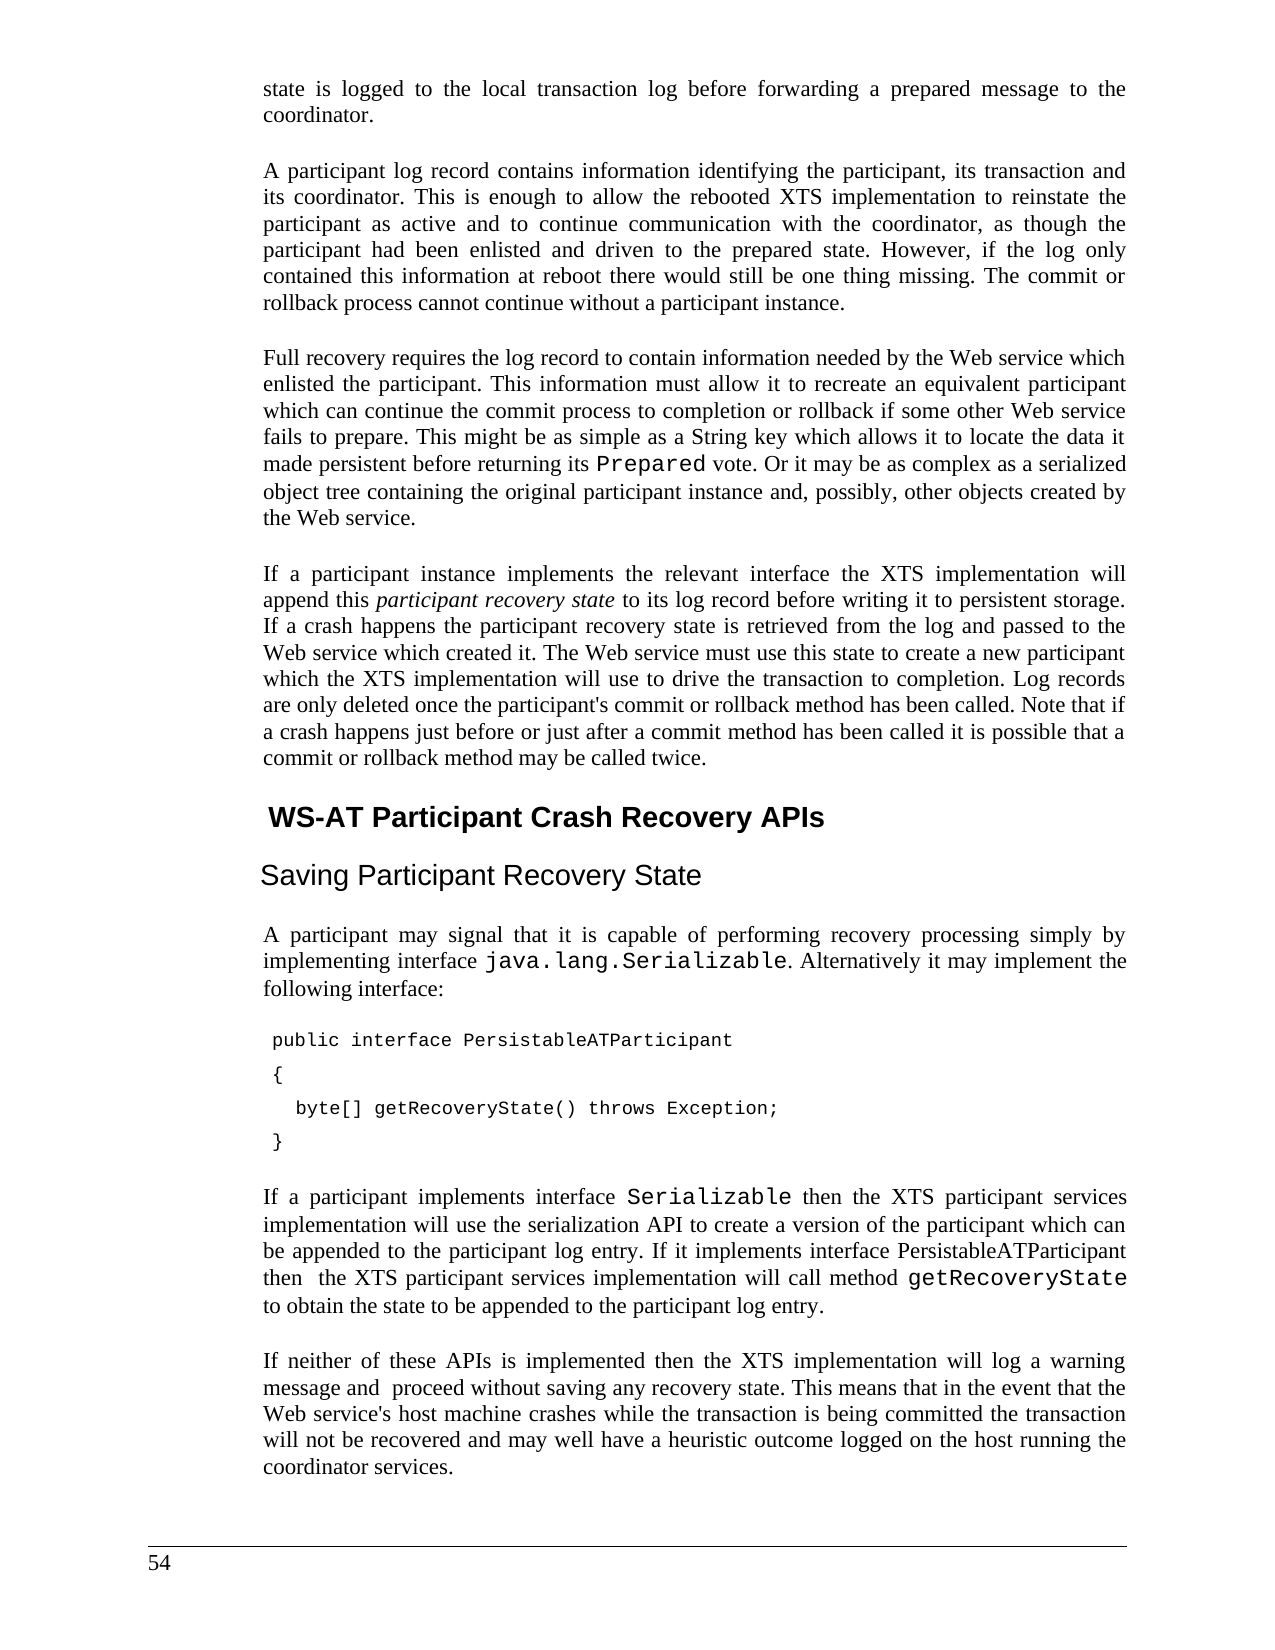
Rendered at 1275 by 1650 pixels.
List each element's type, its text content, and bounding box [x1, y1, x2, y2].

subtitle Saving Participant Recovery State [148, 858, 1127, 892]
text } [272, 1132, 1127, 1153]
text If a participant implements interface Serializable then the XTS participant services implementation will use the serialization API to create a version of the participant which can be appended to the participant log entry. If it implements interface PersistableATParticipant then the XTS participant services implementation will call method getRecoveryState to obtain the state to be appended to the participant log entry. [263, 1183, 1127, 1318]
text If neither of these APIs is implemented then the XTS implementation will log a warning message and proceed without saving any recovery state. This means that in the event that the Web service's host machine crashes while the transaction is being committed the transaction will not be recovered and may well have a heuristic outcome logged on the host running the coordinator services. [263, 1347, 1127, 1479]
text state is logged to the local transaction log before forwarding a prepared message to the coordinator. [263, 75, 1127, 128]
text byte[] getRecoveryState() throws Exception; [272, 1098, 1127, 1120]
text { [272, 1065, 1127, 1086]
text public interface PersistableATParticipant [272, 1031, 1127, 1052]
text A participant log record contains information identifying the participant, its transaction and its coordinator. This is enough to allow the rebooted XTS implementation to reinstate the participant as active and to continue communication with the coordinator, as though the participant had been enlisted and driven to the prepared state. However, if the log only contained this information at reboot there would still be one thing missing. The commit or rollback process cannot continue without a participant instance. [263, 157, 1127, 315]
subtitle WS-AT Participant Crash Recovery APIs [148, 800, 1127, 833]
text A participant may signal that it is capable of performing recovery processing simply by implementing interface java.lang.Serializable. Alternatively it may implement the following interface: [263, 921, 1127, 1002]
text Full recovery requires the log record to contain information needed by the Web service which enlisted the participant. This information must allow it to recreate an equivalent participant which can continue the commit process to completion or rollback if some other Web service fails to prepare. This might be as simple as a String key which allows it to locate the data it made persistent before returning its Prepared vote. Or it may be as complex as a serialized object tree containing the original participant instance and, possibly, other objects created by the Web service. [263, 344, 1127, 531]
text If a participant instance implements the relevant interface the XTS implementation will append this participant recovery state to its log record before writing it to persistent storage. If a crash happens the participant recovery state is retrieved from the log and passed to the Web service which created it. The Web service must use this state to create a new participant which the XTS implementation will use to drive the transaction to completion. Log records are only deleted once the participant's commit or rollback method has been called. Note that if a crash happens just before or just after a commit method has been called it is possible that a commit or rollback method may be called twice. [263, 560, 1127, 771]
